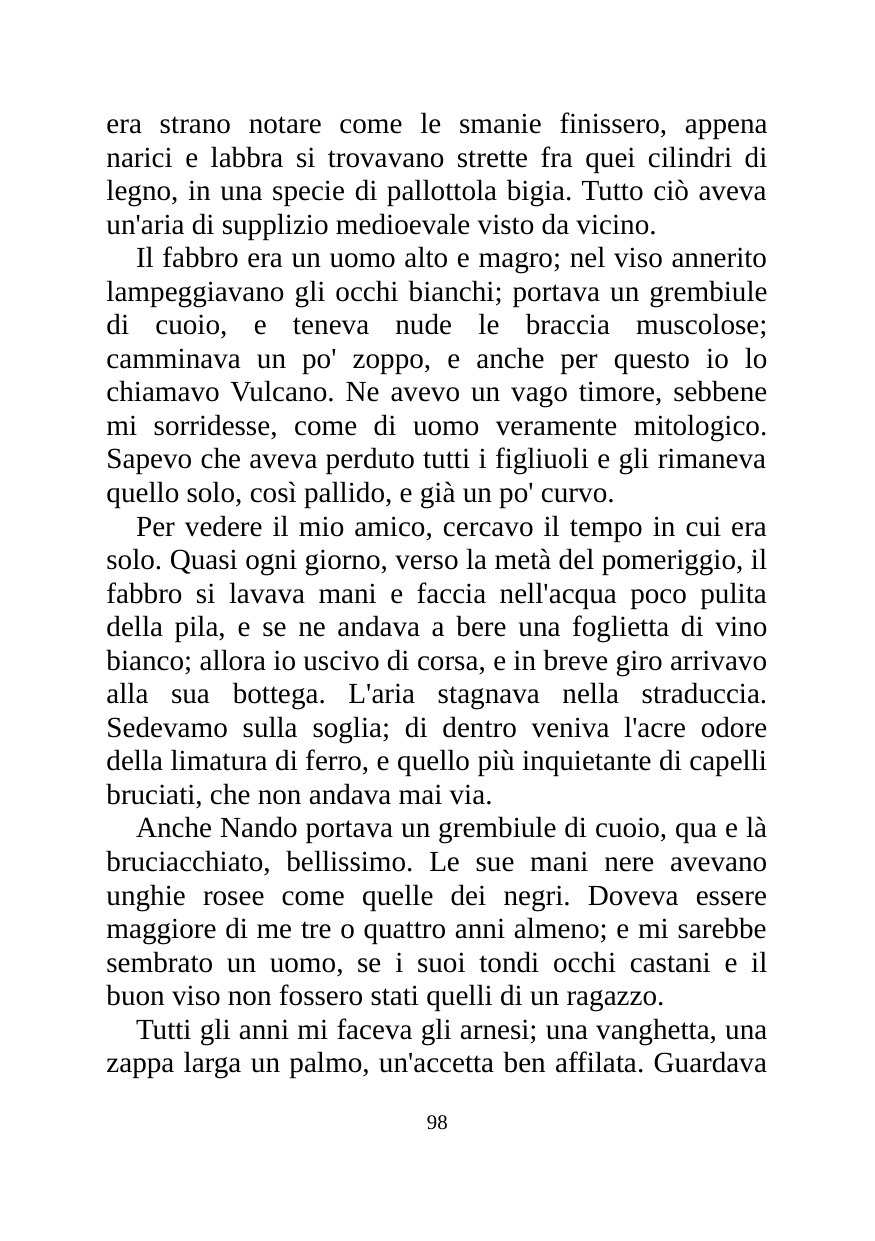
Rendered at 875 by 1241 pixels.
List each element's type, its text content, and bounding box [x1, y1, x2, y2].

text Anche Nando portava un grembiule di cuoio, qua e là bruciacchiato, bellissimo. Le sue mani nere avevano unghie rosee come quelle dei negri. Doveva essere maggiore di me tre o quattro anni almeno; e mi sarebbe sembrato un uomo, se i suoi tondi occhi castani e il buon viso non fossero stati quelli di un ragazzo. [106, 811, 768, 1012]
text Il fabbro era un uomo alto e magro; nel viso annerito lampeggiavano gli occhi bianchi; portava un grembiule di cuoio, e teneva nude le braccia muscolose; camminava un po' zoppo, e anche per questo io lo chiamavo Vulcano. Ne avevo un vago timore, sebbene mi sorridesse, come di uomo veramente mitologico. Sapevo che aveva perduto tutti i figliuoli e gli rimaneva quello solo, così pallido, e già un po' curvo. [106, 240, 768, 509]
text Tutti gli anni mi faceva gli arnesi; una vanghetta, una zappa larga un palmo, un'accetta ben affilata. Guardava [106, 1012, 768, 1079]
text Per vedere il mio amico, cercavo il tempo in cui era solo. Quasi ogni giorno, verso la metà del pomeriggio, il fabbro si lavava mani e faccia nell'acqua poco pulita della pila, e se ne andava a bere una foglietta di vino bianco; allora io uscivo di corsa, e in breve giro arrivavo alla sua bottega. L'aria stagnava nella straduccia. Sedevamo sulla soglia; di dentro veniva l'acre odore della limatura di ferro, e quello più inquietante di capelli bruciati, che non andava mai via. [106, 509, 768, 811]
text era strano notare come le smanie finissero, appena narici e labbra si trovavano strette fra quei cilindri di legno, in una specie di pallottola bigia. Tutto ciò aveva un'aria di supplizio medioevale visto da vicino. [106, 106, 768, 240]
